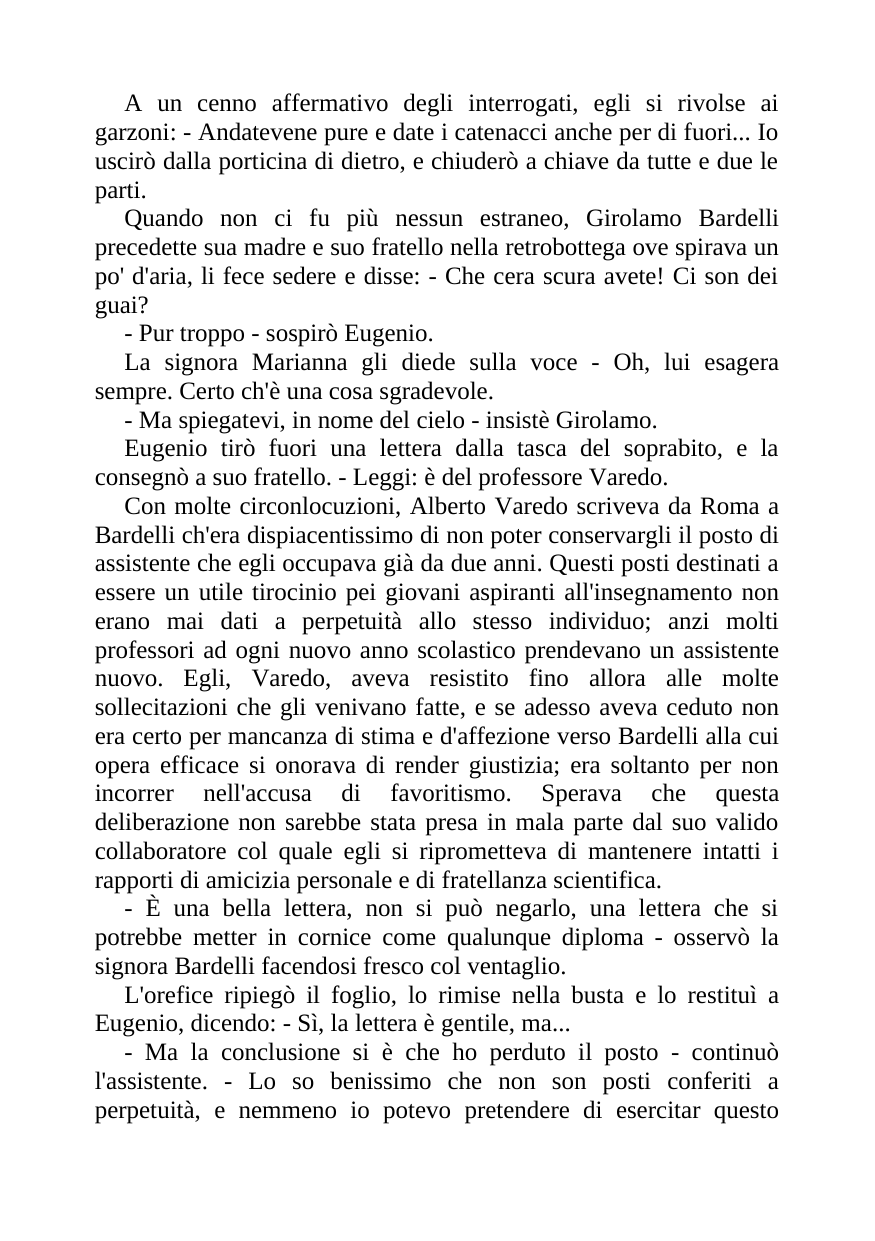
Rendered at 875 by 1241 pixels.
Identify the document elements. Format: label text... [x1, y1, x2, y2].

text Eugenio tirò fuori una lettera dalla tasca del soprabito, e la consegnò a suo fratello. - Leggi: è del professore Varedo. [94, 433, 779, 491]
text Quando non ci fu più nessun estraneo, Girolamo Bardelli precedette sua madre e suo fratello nella retrobottega ove spirava un po' d'aria, li fece sedere e disse: - Che cera scura avete! Ci son dei guai? [94, 203, 779, 318]
text - Ma la conclusione si è che ho perduto il posto - continuò l'assistente. - Lo so benissimo che non son posti conferiti a perpetuità, e nemmeno io potevo pretendere di esercitar questo [94, 1037, 779, 1123]
text La signora Marianna gli diede sulla voce - Oh, lui esagera sempre. Certo ch'è una cosa sgradevole. [94, 347, 779, 405]
text Con molte circonlocuzioni, Alberto Varedo scriveva da Roma a Bardelli ch'era dispiacentissimo di non poter conservargli il posto di assistente che egli occupava già da due anni. Questi posti destinati a essere un utile tirocinio pei giovani aspiranti all'insegnamento non erano mai dati a perpetuità allo stesso individuo; anzi molti professori ad ogni nuovo anno scolastico prendevano un assistente nuovo. Egli, Varedo, aveva resistito fino allora alle molte sollecitazioni che gli venivano fatte, e se adesso aveva ceduto non era certo per mancanza di stima e d'affezione verso Bardelli alla cui opera efficace si onorava di render giustizia; era soltanto per non incorrer nell'accusa di favoritismo. Sperava che questa deliberazione non sarebbe stata presa in mala parte dal suo valido collaboratore col quale egli si riprometteva di mantenere intatti i rapporti di amicizia personale e di fratellanza scientifica. [94, 491, 779, 893]
text - Pur troppo - sospirò Eugenio. [94, 318, 779, 347]
text - Ma spiegatevi, in nome del cielo - insistè Girolamo. [94, 405, 779, 433]
text A un cenno affermativo degli interrogati, egli si rivolse ai garzoni: - Andatevene pure e date i catenacci anche per di fuori... Io uscirò dalla porticina di dietro, e chiuderò a chiave da tutte e due le parti. [94, 88, 779, 203]
text L'orefice ripiegò il foglio, lo rimise nella busta e lo restituì a Eugenio, dicendo: - Sì, la lettera è gentile, ma... [94, 980, 779, 1037]
text - È una bella lettera, non si può negarlo, una lettera che si potrebbe metter in cornice come qualunque diploma - osservò la signora Bardelli facendosi fresco col ventaglio. [94, 893, 779, 980]
